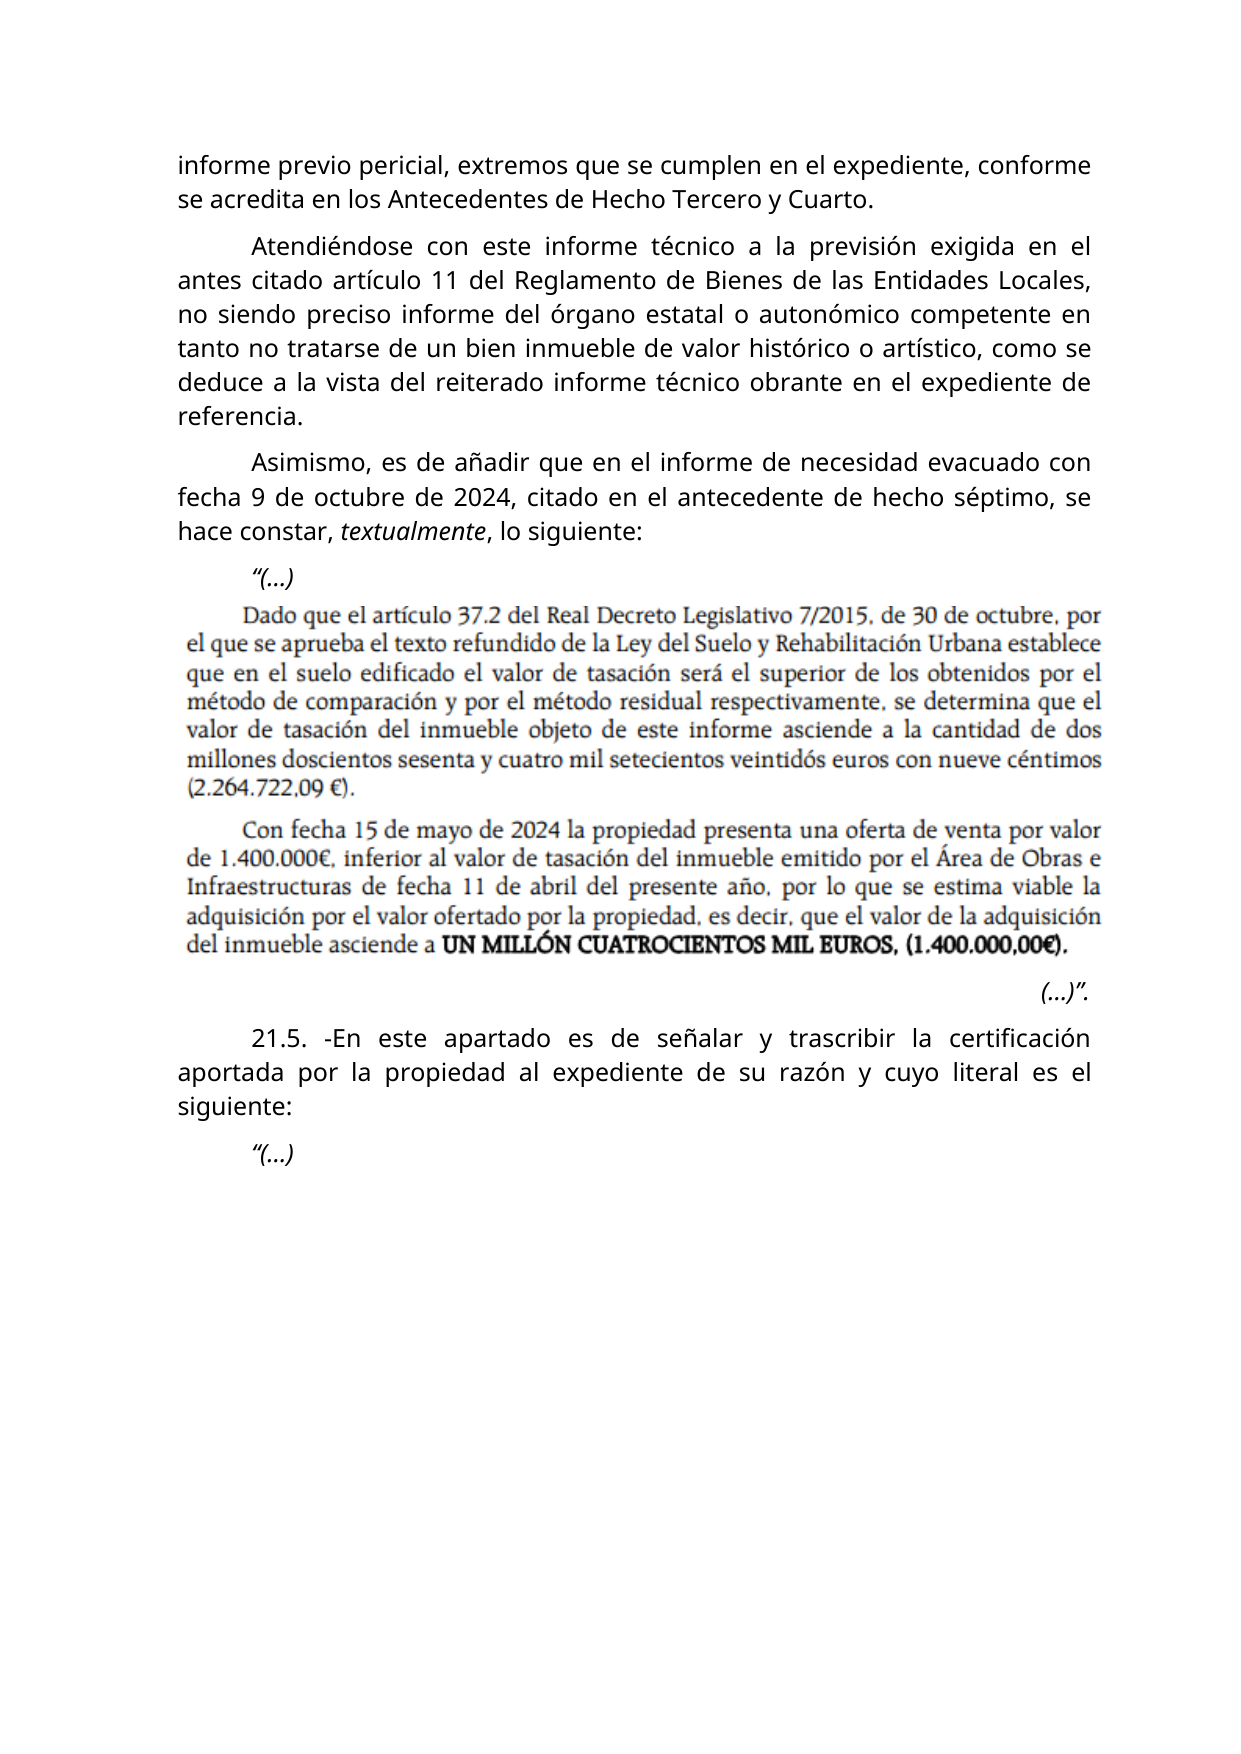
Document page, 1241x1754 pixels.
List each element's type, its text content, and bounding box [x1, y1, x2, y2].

text 21.5. -En este apartado es de señalar y trascribir la certificación aportada por la propiedad al expediente de su razón y cuyo literal es el siguiente: [177, 1021, 1093, 1123]
text informe previo pericial, extremos que se cumplen en el expediente, conforme se acredita en los Antecedentes de Hecho Tercero y Cuarto. [177, 148, 1093, 216]
text “(…) [177, 1135, 1093, 1169]
text Atendiéndose con este informe técnico a la previsión exigida en el antes citado artículo 11 del Reglamento de Bienes de las Entidades Locales, no siendo preciso informe del órgano estatal o autonómico competente en tanto no tratarse de un bien inmueble de valor histórico o artístico, como se deduce a la vista del reiterado informe técnico obrante en el expediente de referencia. [177, 228, 1093, 433]
text (…)”. [177, 974, 1093, 1008]
text Asimismo, es de añadir que en el informe de necesidad evacuado con fecha 9 de octubre de 2024, citado en el antecedente de hecho séptimo, se hace constar, textualmente, lo siguiente: [177, 445, 1093, 547]
text “(…) [177, 560, 1093, 594]
